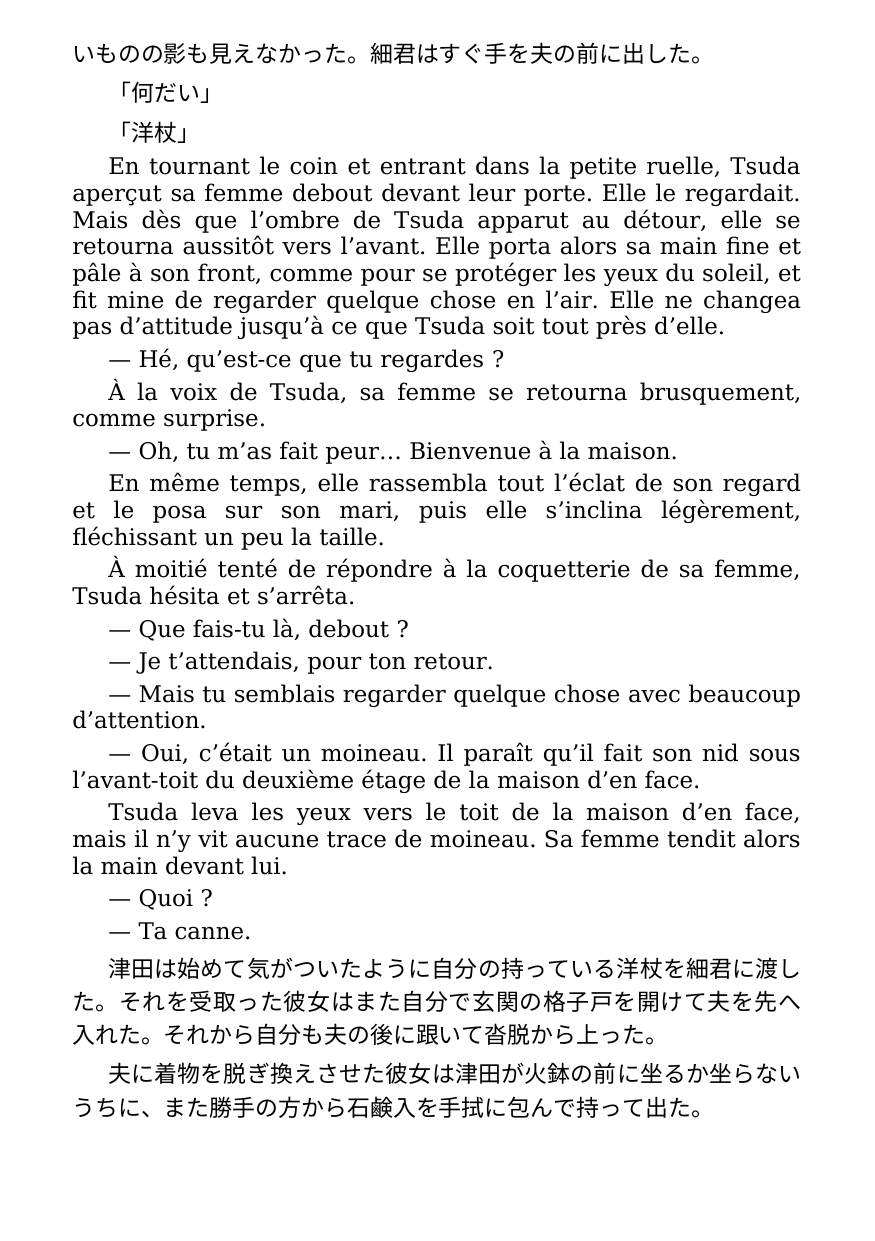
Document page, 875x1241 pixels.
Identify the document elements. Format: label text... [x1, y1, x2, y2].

text — Mais tu semblais regarder quelque chose avec beaucoup d’attention. [72, 681, 802, 734]
text 津田は始めて気がついたように自分の持っている洋杖を細君に渡した。それを受取った彼女はまた自分で玄関の格子戸を開けて夫を先へ入れた。それから自分も夫の後に跟いて沓脱から上った。 [72, 951, 802, 1050]
text — Ta canne. [72, 918, 802, 945]
text — Je t’attendais, pour ton retour. [72, 648, 802, 675]
text — Quoi ? [72, 886, 802, 912]
text En même temps, elle rassembla tout l’éclat de son regard et le posa sur son mari, puis elle s’inclina légèrement, fléchissant un peu la taille. [72, 471, 802, 551]
text À la voix de Tsuda, sa femme se retourna brusquement, comme surprise. [72, 379, 802, 432]
text — Oui, c’était un moineau. Il paraît qu’il fait son nid sous l’avant-toit du deuxième étage de la maison d’en face. [72, 740, 802, 794]
text いものの影も見えなかった。細君はすぐ手を夫の前に出した。 [72, 36, 802, 69]
text À moitié tenté de répondre à la coquetterie de sa femme, Tsuda hésita et s’arrêta. [72, 557, 802, 610]
text — Que fais-tu là, debout ? [72, 616, 802, 642]
text En tournant le coin et entrant dans la petite ruelle, Tsuda aperçut sa femme debout devant leur porte. Elle le regardait. Mais dès que l’ombre de Tsuda apparut au détour, elle se retourna aussitôt vers l’avant. Elle porta alors sa main fine et pâle à son front, comme pour se protéger les yeux du soleil, et fit mine de regarder quelque chose en l’air. Elle ne changea pas d’attitude jusqu’à ce que Tsuda soit tout près d’elle. [72, 153, 802, 340]
text 「洋杖」 [72, 114, 802, 148]
text 夫に着物を脱ぎ換えさせた彼女は津田が火鉢の前に坐るか坐らないうちに、また勝手の方から石鹸入を手拭に包んで持って出た。 [72, 1056, 802, 1123]
text Tsuda leva les yeux vers le toit de la maison d’en face, mais il n’y vit aucune trace de moineau. Sa femme tendit alors la main devant lui. [72, 799, 802, 879]
text — Hé, qu’est-ce que tu regardes ? [72, 346, 802, 373]
text — Oh, tu m’as fait peur… Bienvenue à la maison. [72, 438, 802, 465]
text 「何だい」 [72, 75, 802, 108]
